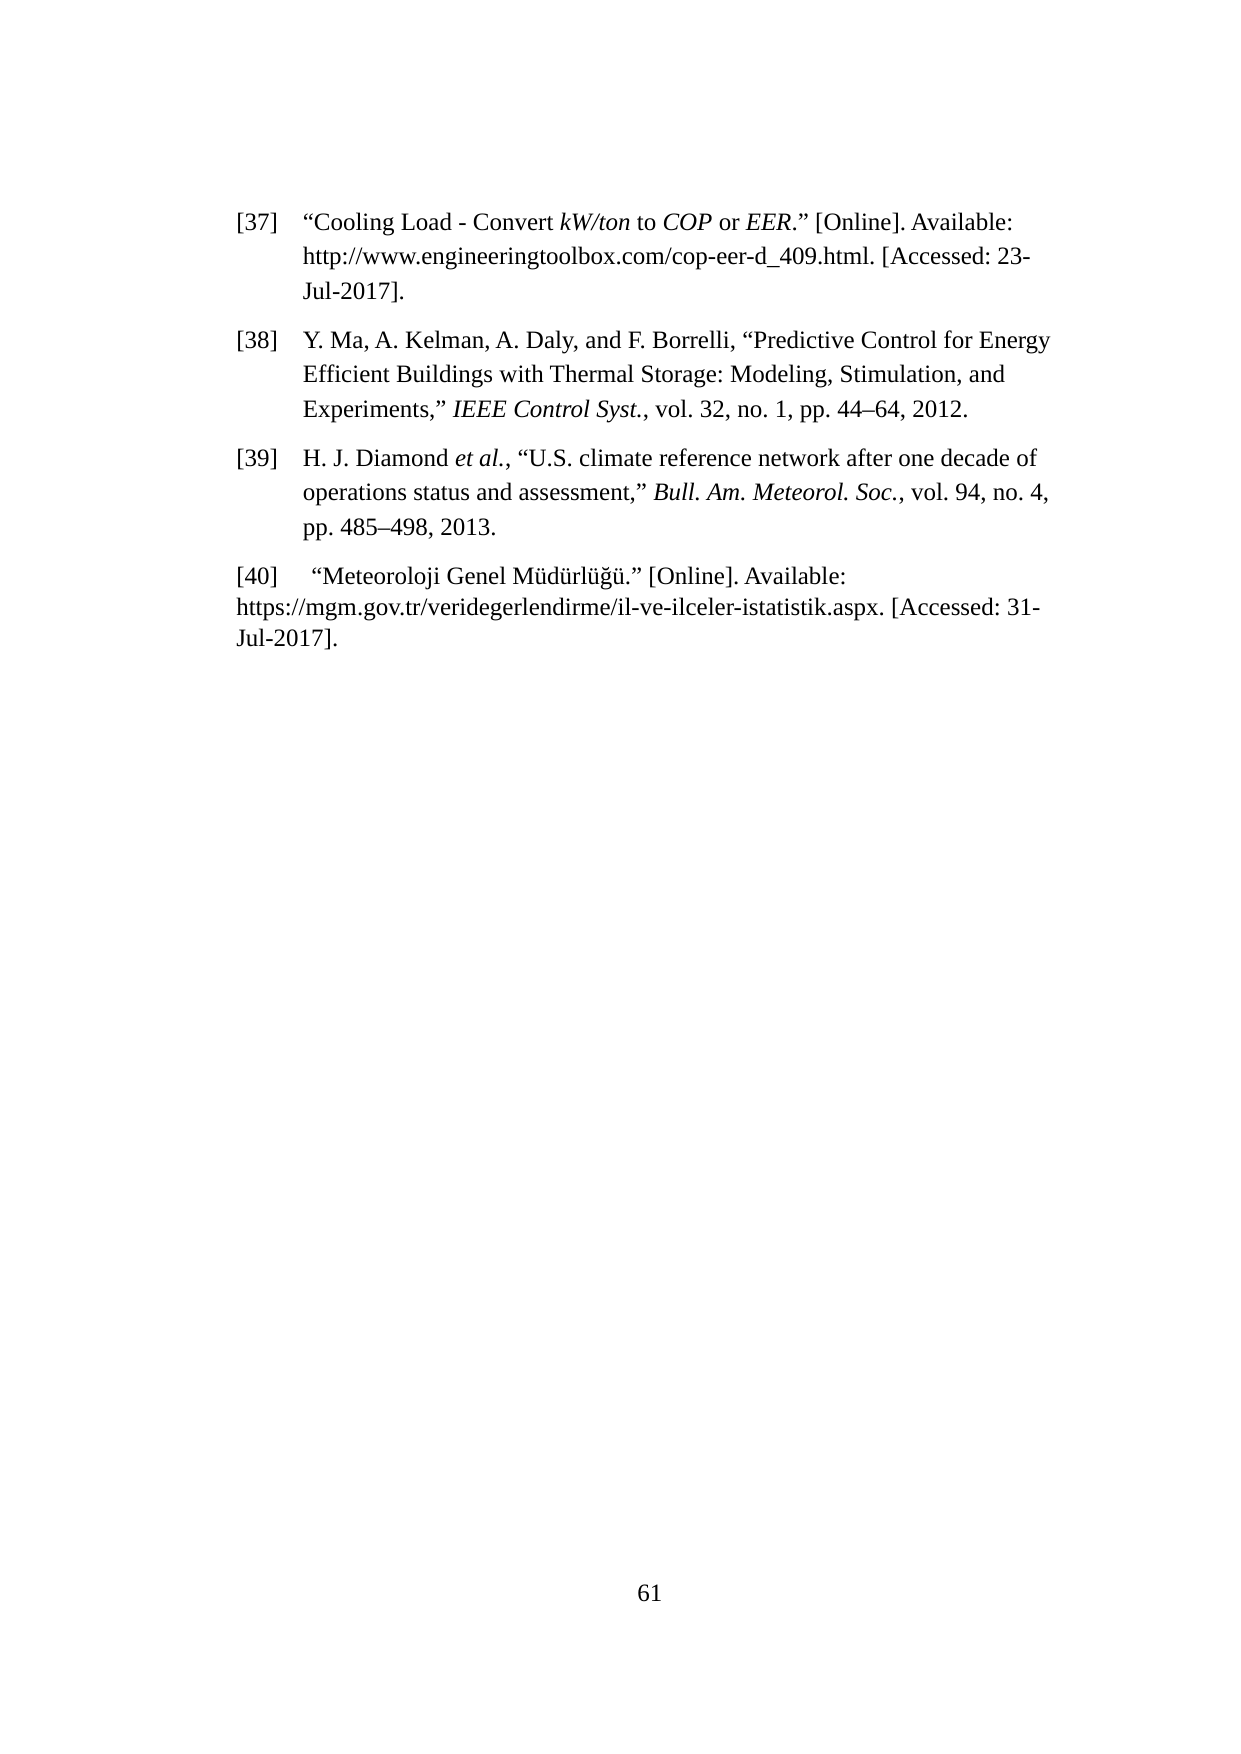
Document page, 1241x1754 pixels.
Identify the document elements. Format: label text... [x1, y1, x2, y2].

text [40] “Meteoroloji Genel Müdürlüğü.” [Online]. Available: https://mgm.gov.tr/veridegerlendirme/il-ve-ilceler-istatistik.aspx. [Accessed: 31-Jul-2017]. [236, 561, 1063, 652]
text [39] H. J. Diamond et al., “U.S. climate reference network after one decade of operations status and assessment,” Bull. Am. Meteorol. Soc., vol. 94, no. 4, pp. 485–498, 2013. [236, 443, 1063, 541]
text [37] “Cooling Load - Convert kW/ton to COP or EER.” [Online]. Available: http://www.engineeringtoolbox.com/cop-eer-d_409.html. [Accessed: 23-Jul-2017]. [236, 207, 1063, 304]
text [38] Y. Ma, A. Kelman, A. Daly, and F. Borrelli, “Predictive Control for Energy Efficient Buildings with Thermal Storage: Modeling, Stimulation, and Experiments,” IEEE Control Syst., vol. 32, no. 1, pp. 44–64, 2012. [236, 325, 1063, 422]
